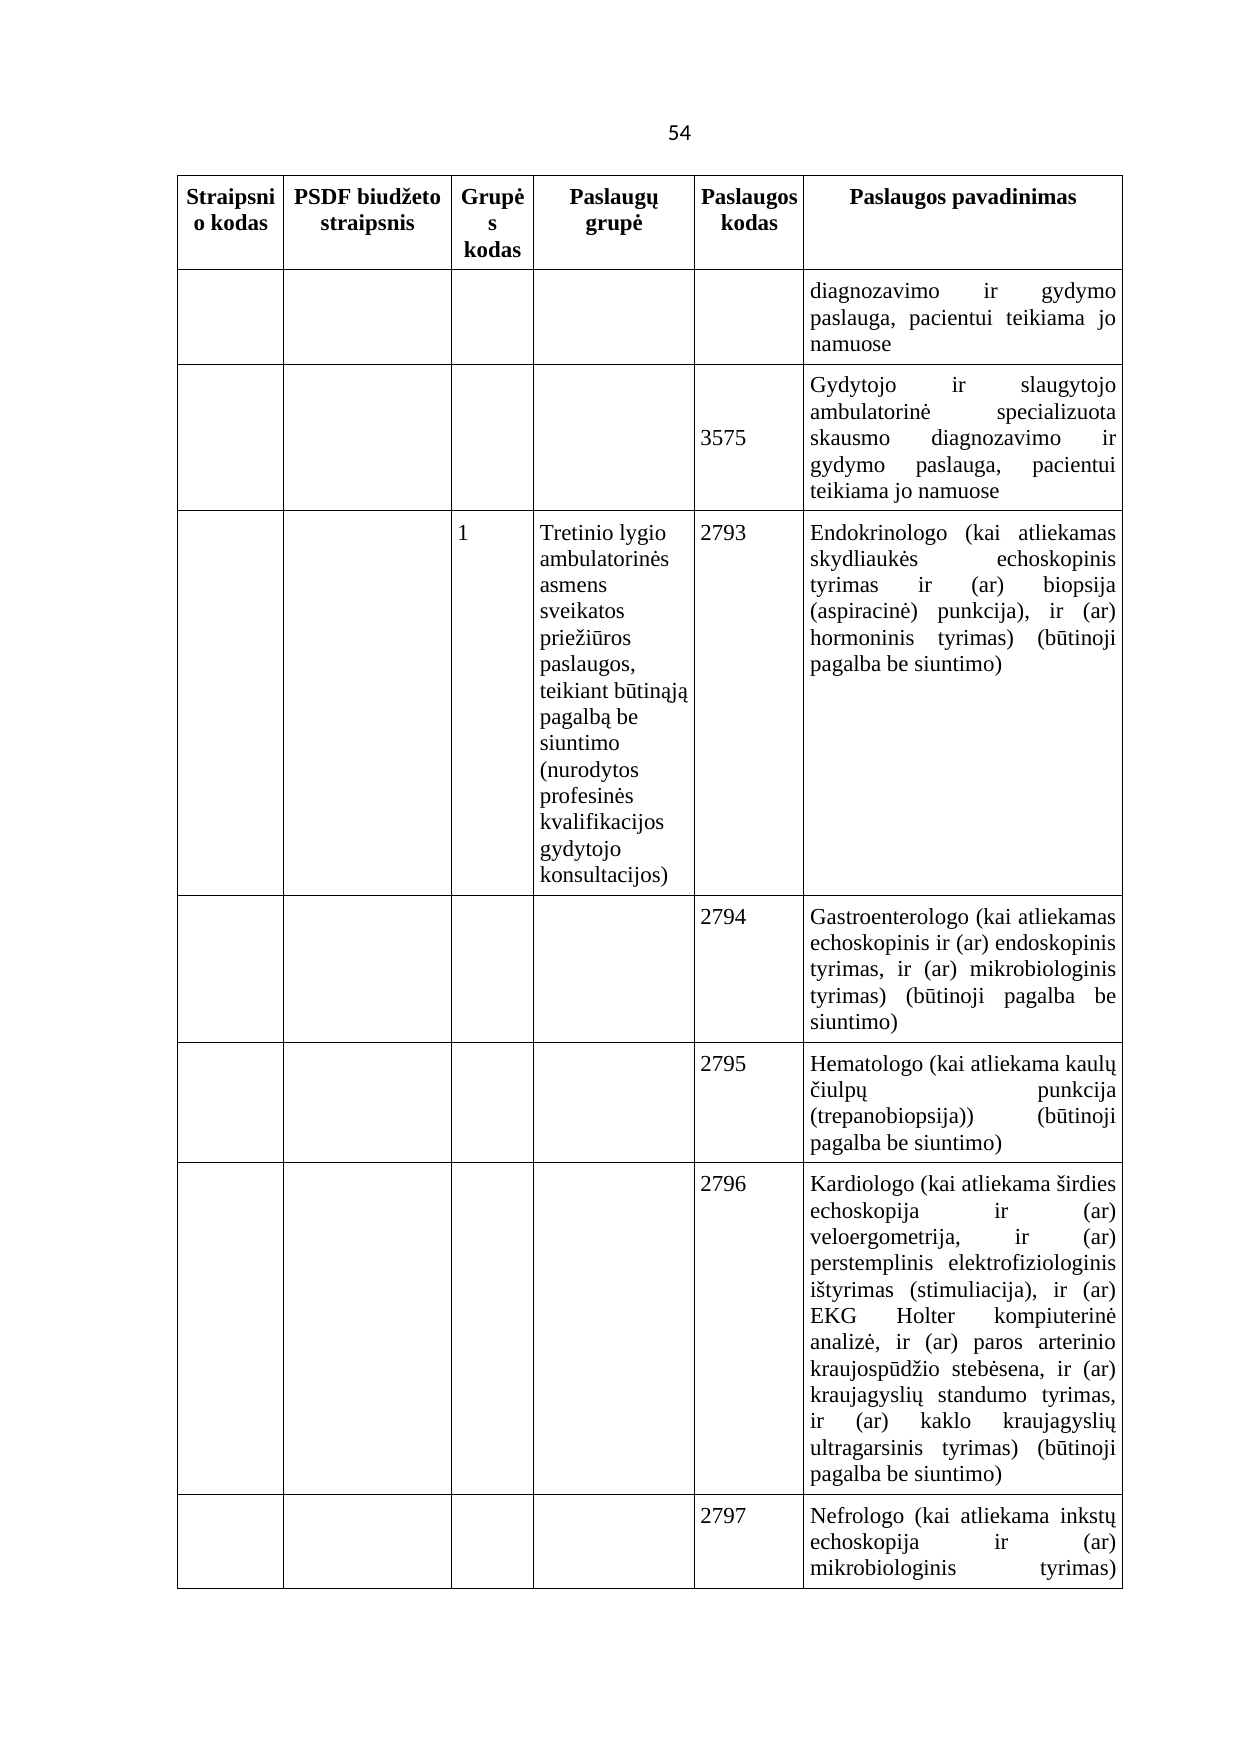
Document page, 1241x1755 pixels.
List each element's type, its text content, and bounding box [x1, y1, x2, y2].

table_header Paslaugų grupė [534, 176, 694, 269]
table_cell [284, 1495, 451, 1588]
table_cell 2796 [695, 1163, 803, 1494]
table_cell [534, 896, 694, 1042]
table_header Paslaugos kodas [695, 176, 803, 269]
table_cell Kardiologo (kai atliekama širdies echoskopija ir (ar) veloergometrija, ir (ar) perstemplinis elektrofiziologinis ištyrimas (stimuliacija), ir (ar) EKG Holter kompiuterinė analizė, ir (ar) paros arterinio kraujospūdžio stebėsena, ir (ar) kraujagyslių standumo tyrimas, ir (ar) kaklo kraujagyslių ultragarsinis tyrimas) (būtinoji pagalba be siuntimo) [804, 1163, 1122, 1494]
table_cell [178, 896, 283, 1042]
table_cell [284, 1163, 451, 1494]
table_cell diagnozavimo ir gydymo paslauga, pacientui teikiama jo namuose [804, 270, 1122, 363]
table_cell [178, 1043, 283, 1162]
table_cell [534, 1495, 694, 1588]
table_cell Nefrologo (kai atliekama inkstų echoskopija ir (ar) mikrobiologinis tyrimas) [804, 1495, 1122, 1588]
table_cell [452, 365, 533, 510]
table_cell Hematologo (kai atliekama kaulų čiulpų punkcija (trepanobiopsija)) (būtinoji pagalba be siuntimo) [804, 1043, 1122, 1162]
table_cell [178, 365, 283, 510]
table_cell 3575 [695, 365, 803, 510]
table_cell [534, 1043, 694, 1162]
table_header Grupės kodas [452, 176, 533, 269]
table_cell 2793 [695, 511, 803, 894]
table_cell [452, 1163, 533, 1494]
table_cell [178, 1495, 283, 1588]
table_cell 2795 [695, 1043, 803, 1162]
table_header Straipsnio kodas [178, 176, 283, 269]
table_header Paslaugos pavadinimas [804, 176, 1122, 269]
table_cell Tretinio lygio ambulatorinės asmens sveikatos priežiūros paslaugos, teikiant būtinąją pagalbą be siuntimo (nurodytos profesinės kvalifikacijos gydytojo konsultacijos) [534, 511, 694, 894]
table_cell [284, 511, 451, 894]
table_cell [178, 1163, 283, 1494]
table_cell [284, 270, 451, 363]
table_cell [284, 896, 451, 1042]
table_cell 2794 [695, 896, 803, 1042]
table_cell [178, 511, 283, 894]
table_cell [452, 1043, 533, 1162]
table_header PSDF biudžeto straipsnis [284, 176, 451, 269]
table_cell [284, 365, 451, 510]
table_cell 2797 [695, 1495, 803, 1588]
table_cell [452, 270, 533, 363]
table_cell [452, 896, 533, 1042]
table_cell [452, 1495, 533, 1588]
table_cell 1 [452, 511, 533, 894]
table_cell [178, 270, 283, 363]
table_cell Gydytojo ir slaugytojo ambulatorinė specializuota skausmo diagnozavimo ir gydymo paslauga, pacientui teikiama jo namuose [804, 365, 1122, 510]
table_cell [534, 1163, 694, 1494]
table_cell [695, 270, 803, 363]
table_cell [534, 365, 694, 510]
table_cell Gastroenterologo (kai atliekamas echoskopinis ir (ar) endoskopinis tyrimas, ir (ar) mikrobiologinis tyrimas) (būtinoji pagalba be siuntimo) [804, 896, 1122, 1042]
table_cell [284, 1043, 451, 1162]
table_cell [534, 270, 694, 363]
table_cell Endokrinologo (kai atliekamas skydliaukės echoskopinis tyrimas ir (ar) biopsija (aspiracinė) punkcija), ir (ar) hormoninis tyrimas) (būtinoji pagalba be siuntimo) [804, 511, 1122, 894]
